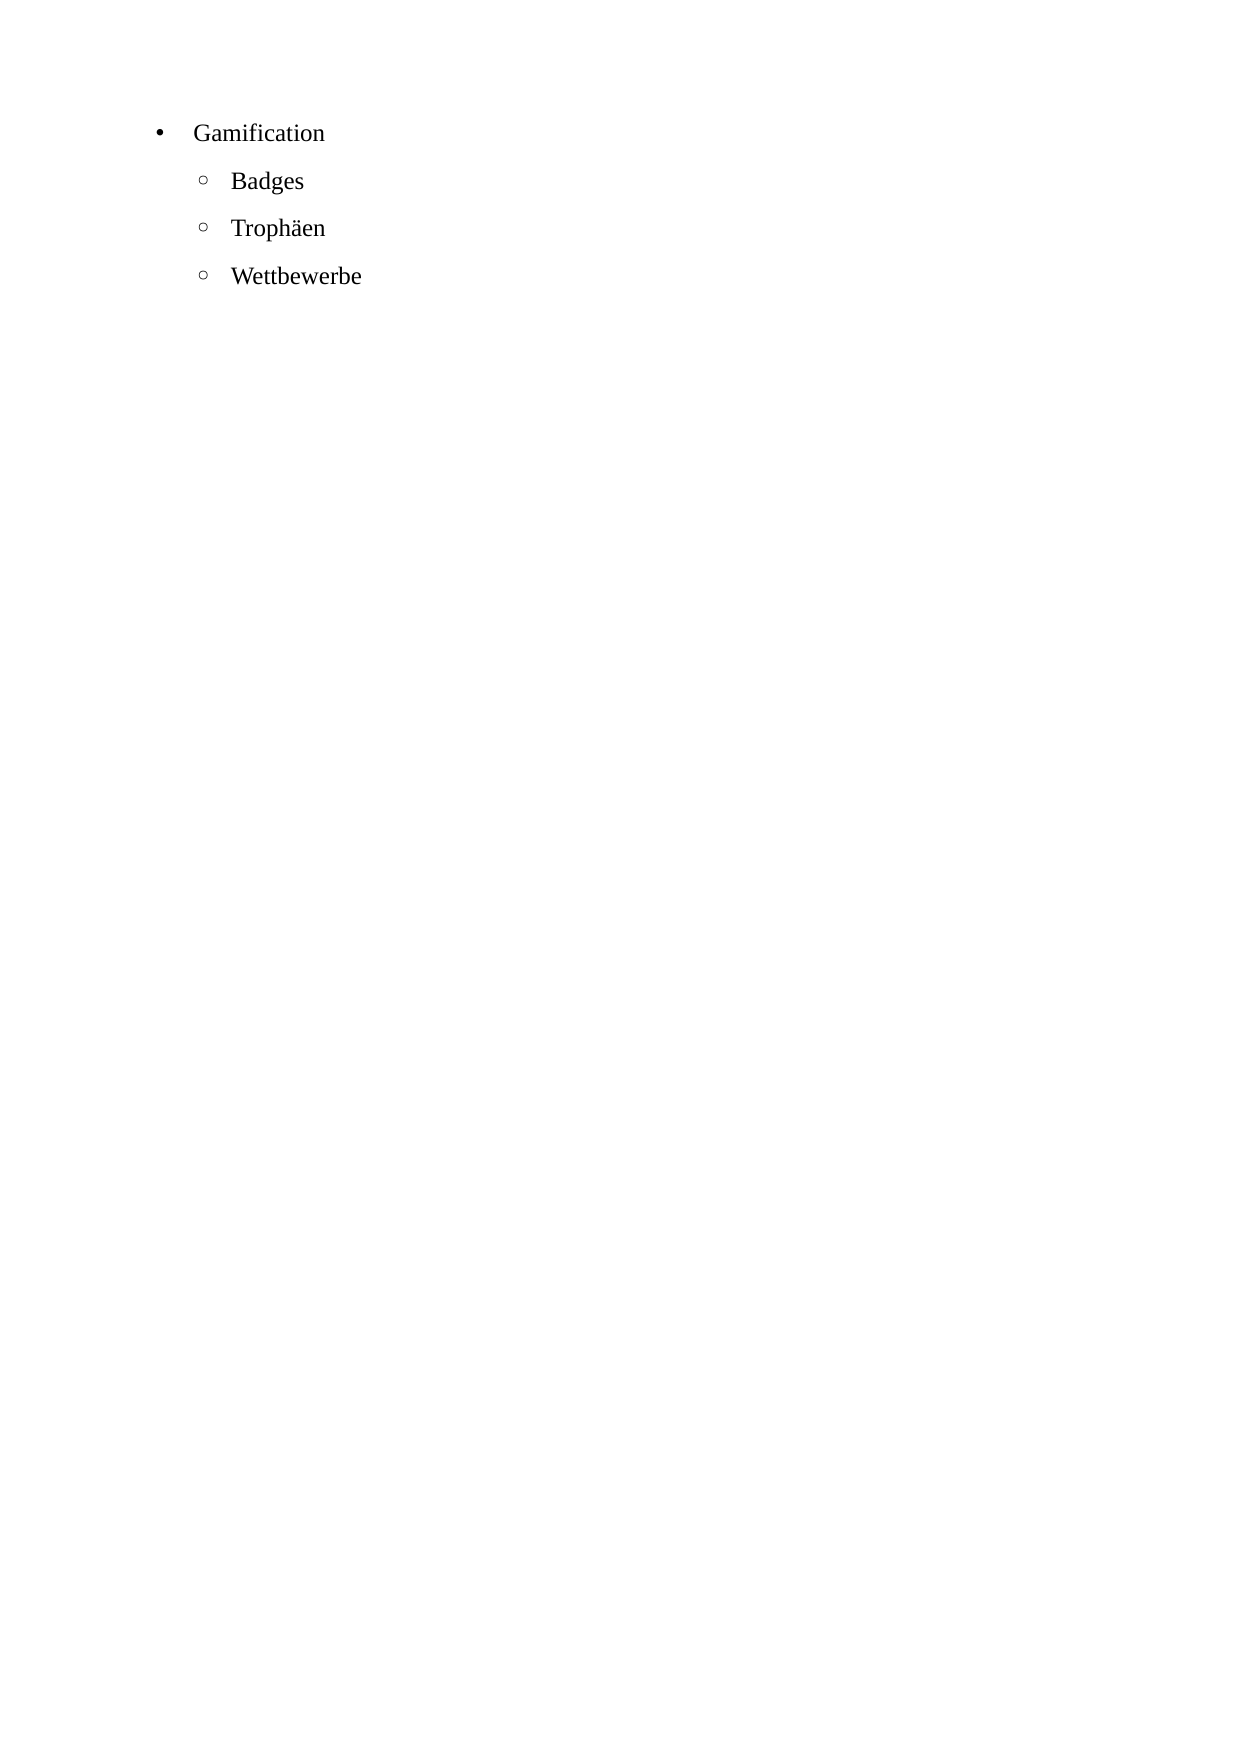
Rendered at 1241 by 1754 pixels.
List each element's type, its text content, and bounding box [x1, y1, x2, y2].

list Badges [193, 166, 1122, 194]
list Gamification [156, 118, 1122, 147]
list Trophäen [193, 213, 1122, 242]
list Wettbewerbe [193, 261, 1122, 290]
